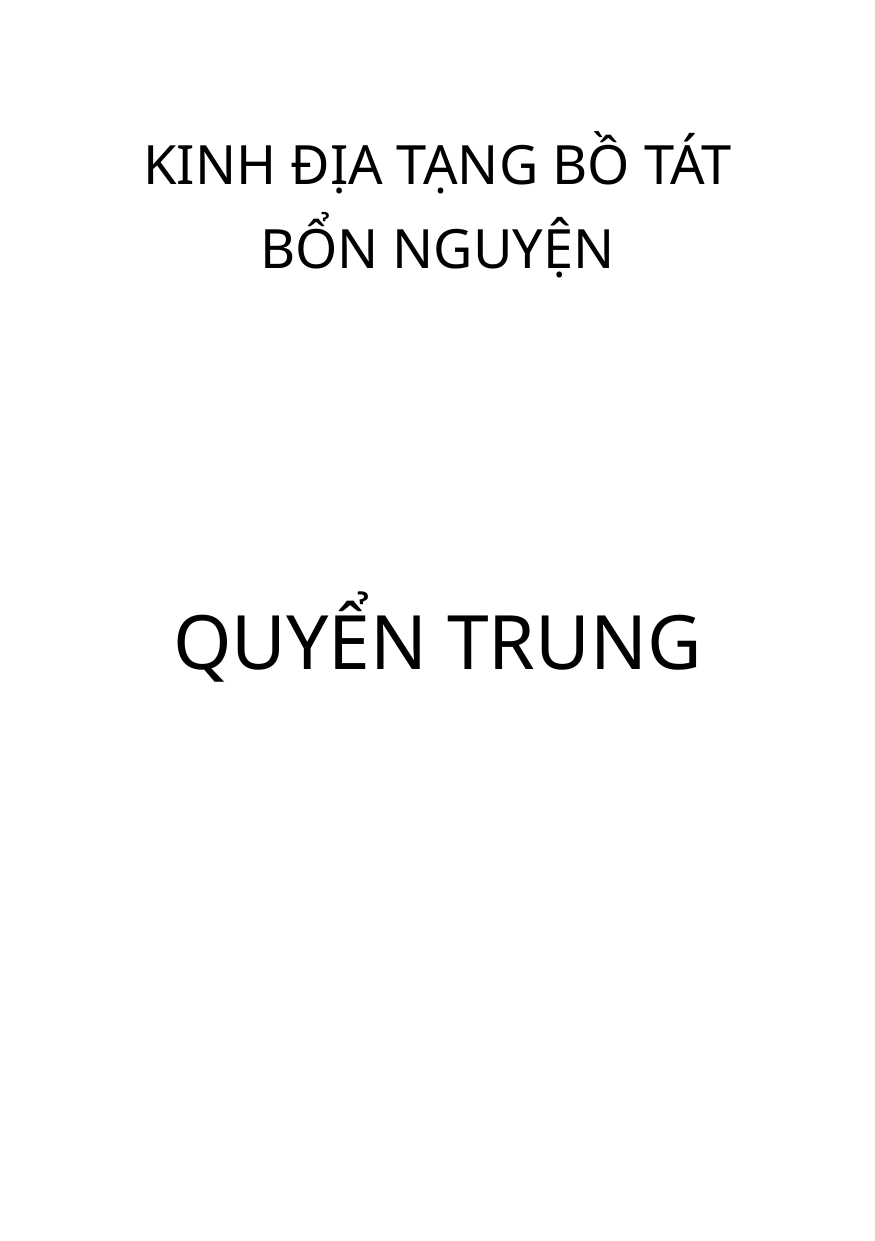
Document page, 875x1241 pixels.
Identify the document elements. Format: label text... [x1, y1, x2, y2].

text QUYỂN TRUNG [118, 589, 756, 691]
text KINH ĐỊA TẠNG BỒ TÁT BỔN NGUYỆN [118, 126, 756, 285]
